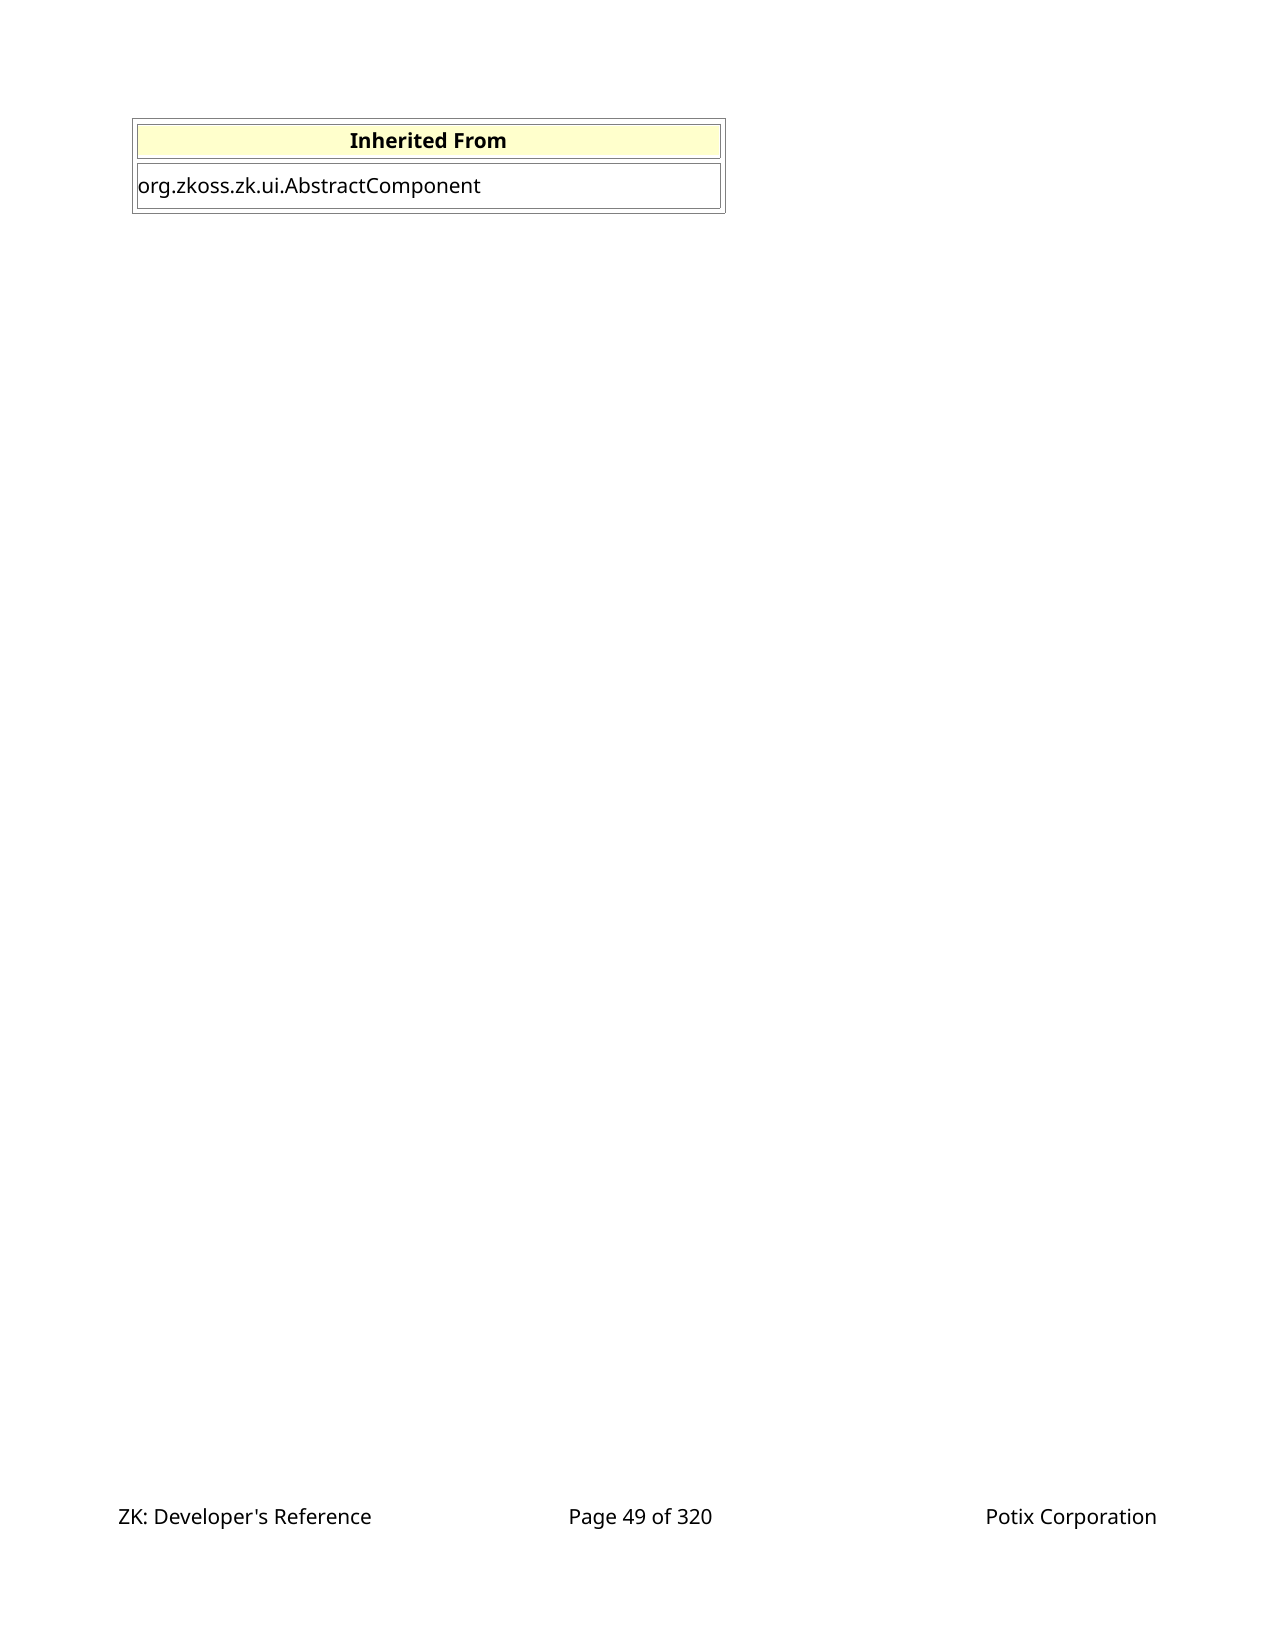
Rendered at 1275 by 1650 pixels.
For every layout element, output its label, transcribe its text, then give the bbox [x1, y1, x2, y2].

table_header Inherited From [134, 119, 722, 158]
table_cell org.zkoss.zk.ui.AbstractComponent [134, 158, 722, 207]
